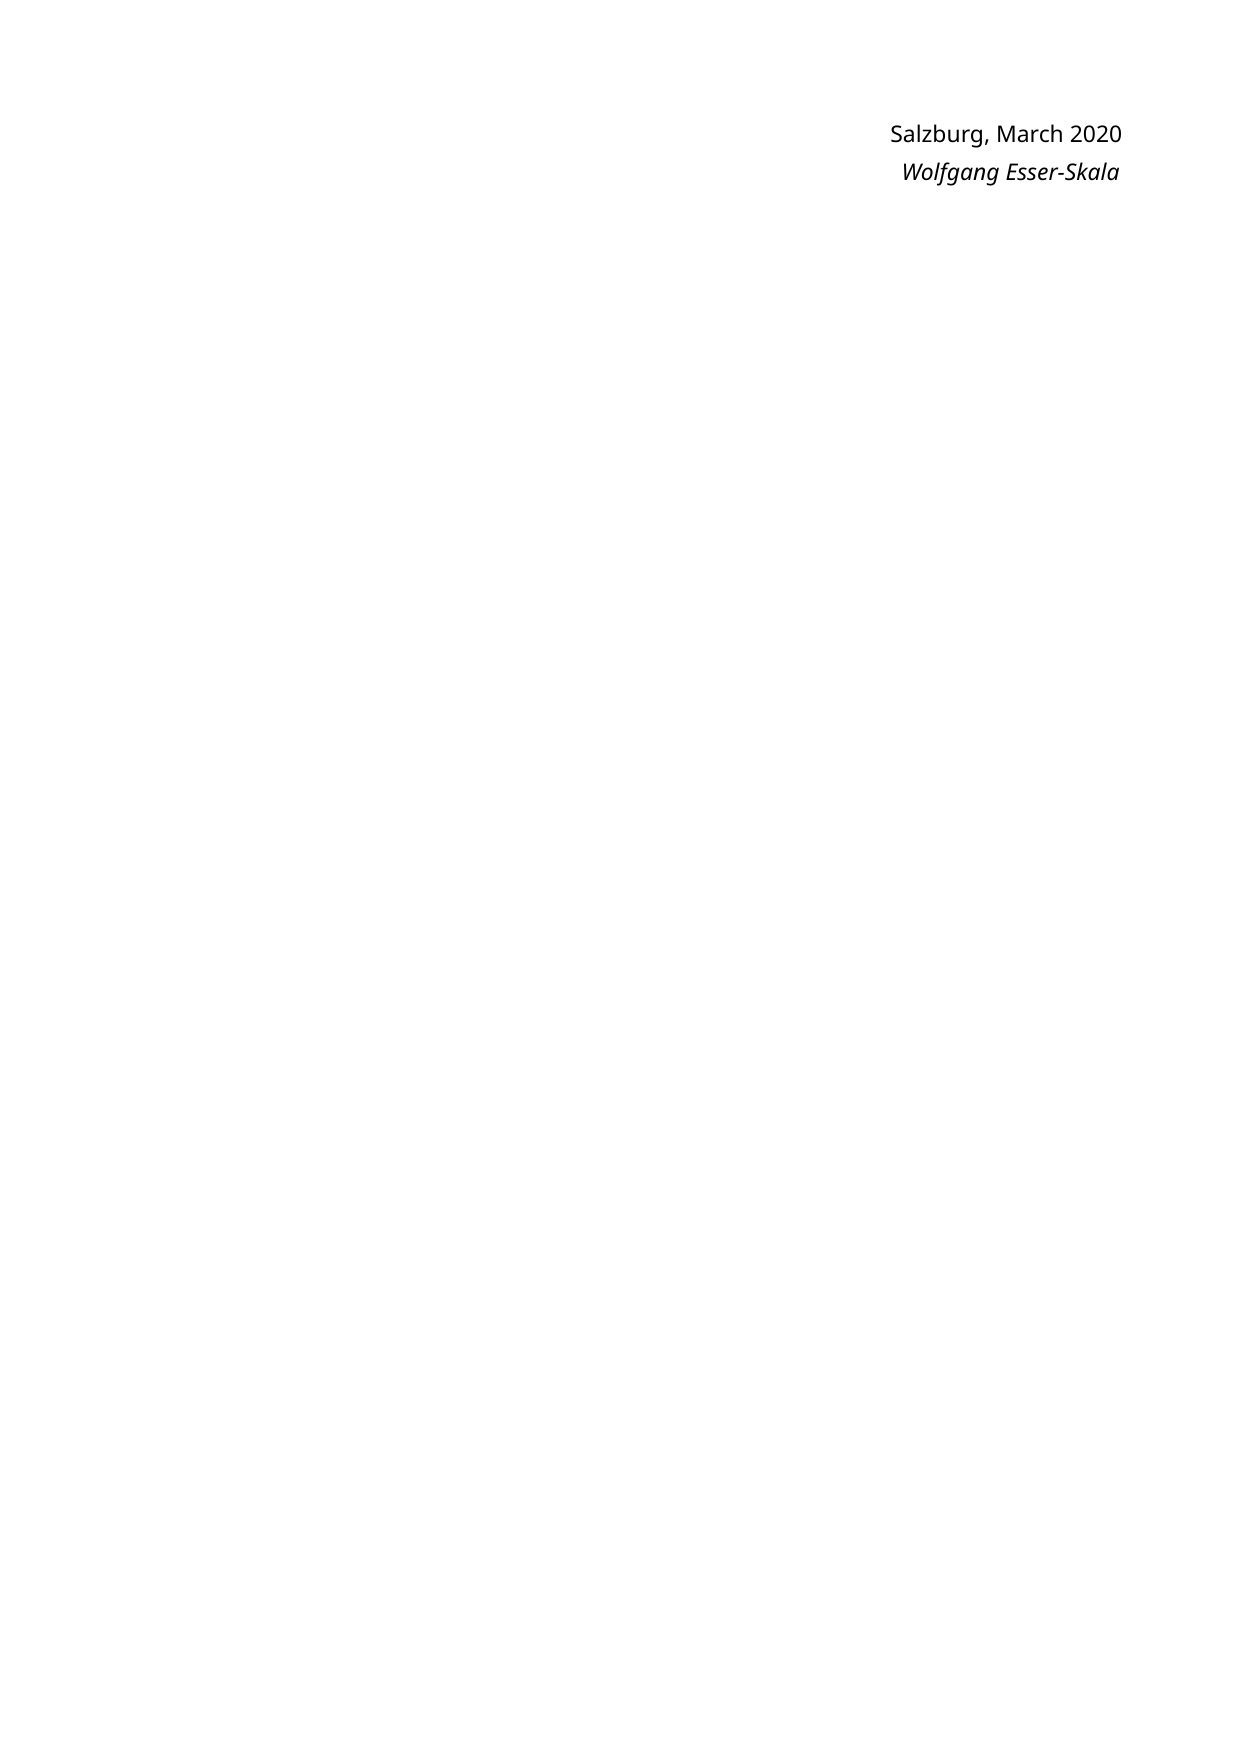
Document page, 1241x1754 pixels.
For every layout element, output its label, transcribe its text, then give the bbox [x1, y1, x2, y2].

text Salzburg, March 2020 Wolfgang Esser-Skala [236, 118, 1122, 187]
